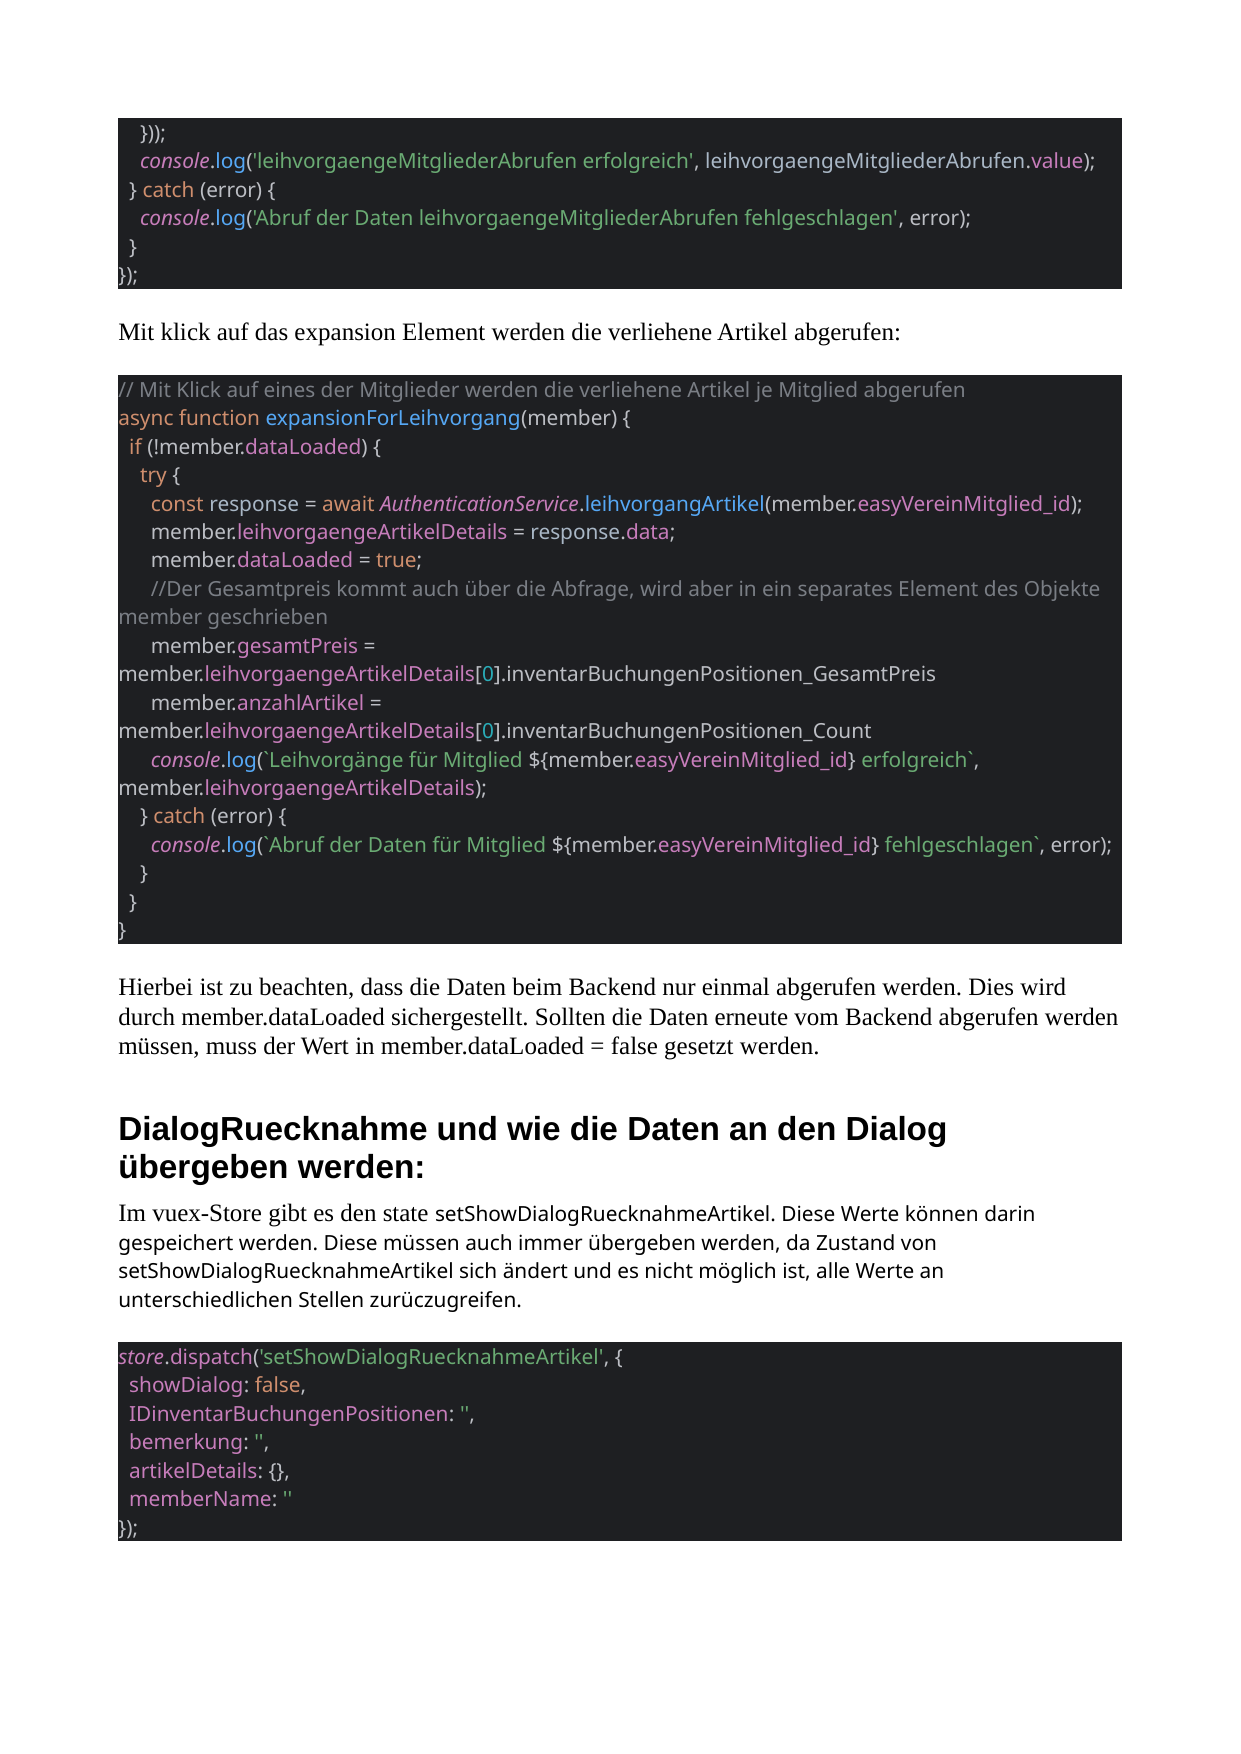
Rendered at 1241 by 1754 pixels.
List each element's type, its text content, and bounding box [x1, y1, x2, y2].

subtitle DialogRuecknahme und wie die Daten an den Dialog übergeben werden: [118, 1109, 1122, 1186]
text })); console.log('leihvorgaengeMitgliederAbrufen erfolgreich', leihvorgaengeMitgliederAbrufen.value); } catch (error) { console.log('Abruf der Daten leihvorgaengeMitgliederAbrufen fehlgeschlagen', error); } }); [118, 118, 1122, 289]
text Im vuex-Store gibt es den state setShowDialogRuecknahmeArtikel. Diese Werte können darin gespeichert werden. Diese müssen auch immer übergeben werden, da Zustand von setShowDialogRuecknahmeArtikel sich ändert und es nicht möglich ist, alle Werte an unterschiedlichen Stellen zurüczugreifen. [118, 1198, 1122, 1313]
text // Mit Klick auf eines der Mitglieder werden die verliehene Artikel je Mitglied abgerufen async function expansionForLeihvorgang(member) { if (!member.dataLoaded) { try { const response = await AuthenticationService.leihvorgangArtikel(member.easyVereinMitglied_id); member.leihvorgaengeArtikelDetails = response.data; member.dataLoaded = true; //Der Gesamtpreis kommt auch über die Abfrage, wird aber in ein separates Element des Objekte member geschrieben member.gesamtPreis = member.leihvorgaengeArtikelDetails[0].inventarBuchungenPositionen_GesamtPreis member.anzahlArtikel = member.leihvorgaengeArtikelDetails[0].inventarBuchungenPositionen_Count console.log(`Leihvorgänge für Mitglied ${member.easyVereinMitglied_id} erfolgreich`, member.leihvorgaengeArtikelDetails); } catch (error) { console.log(`Abruf der Daten für Mitglied ${member.easyVereinMitglied_id} fehlgeschlagen`, error); } } } [118, 375, 1122, 944]
text Hierbei ist zu beachten, dass die Daten beim Backend nur einmal abgerufen werden. Dies wird durch member.dataLoaded sichergestellt. Sollten die Daten erneute vom Backend abgerufen werden müssen, muss der Wert in member.dataLoaded = false gesetzt werden. [118, 972, 1122, 1059]
text Mit klick auf das expansion Element werden die verliehene Artikel abgerufen: [118, 317, 1122, 346]
text store.dispatch('setShowDialogRuecknahmeArtikel', { showDialog: false, IDinventarBuchungenPositionen: '', bemerkung: '', artikelDetails: {}, memberName: '' }); [118, 1342, 1122, 1541]
